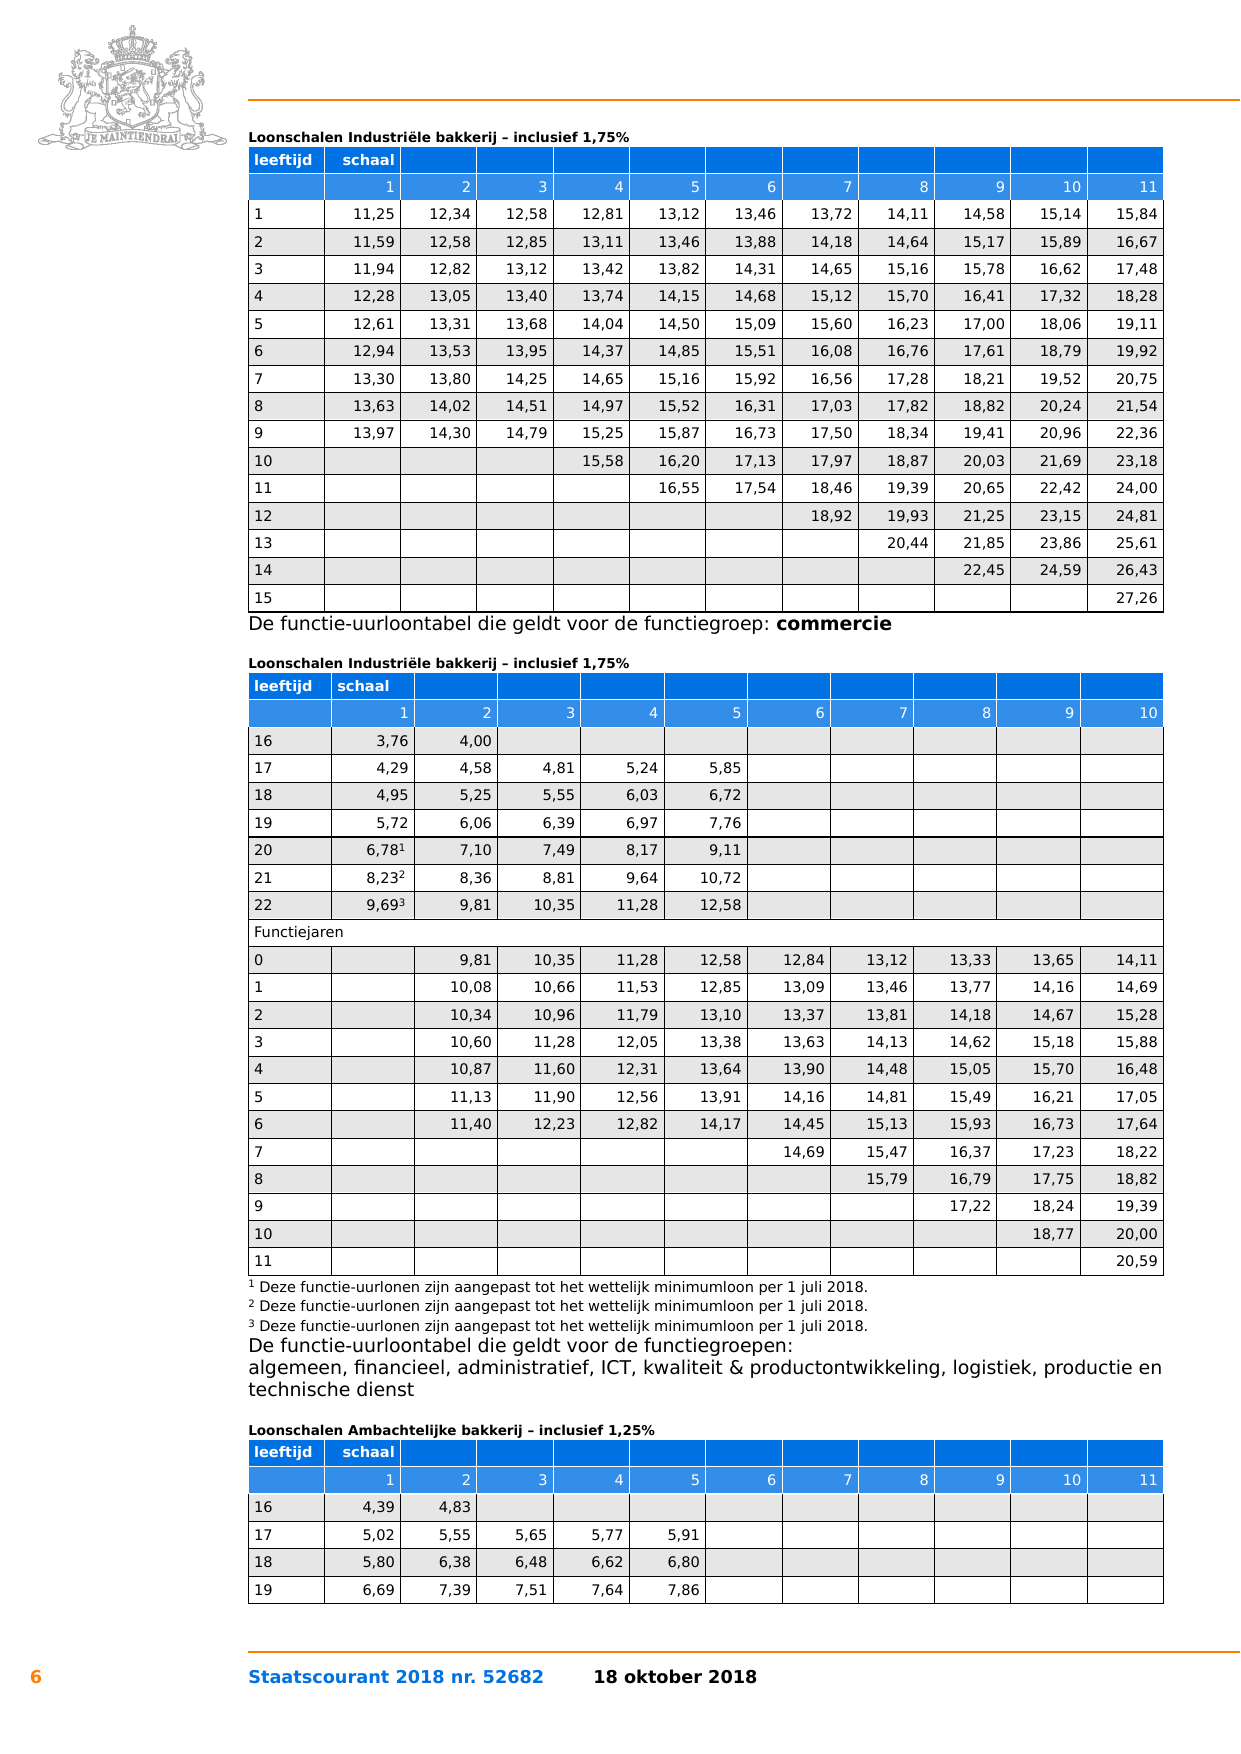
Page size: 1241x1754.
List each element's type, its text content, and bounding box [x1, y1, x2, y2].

table_cell 17,54 [706, 475, 782, 502]
table_cell 5 [630, 174, 705, 200]
table_cell [831, 1194, 913, 1220]
table_cell [859, 558, 934, 584]
table_cell [498, 1139, 580, 1165]
table_cell [783, 558, 858, 584]
table_cell leeftijd [249, 1440, 324, 1466]
table_cell 3 [249, 1029, 331, 1056]
table_cell [935, 1577, 1010, 1603]
table_cell [783, 530, 858, 557]
table_cell 12,34 [401, 201, 476, 228]
table_cell 7 [783, 1467, 858, 1493]
table_cell [831, 892, 913, 918]
table_cell 11,59 [325, 229, 400, 255]
table_cell [748, 838, 830, 864]
table_cell 6,06 [415, 810, 497, 836]
table_cell 22,45 [935, 558, 1010, 584]
table_cell 16,67 [1088, 229, 1163, 255]
table_cell 18,28 [1088, 284, 1163, 310]
table_cell 16,23 [859, 311, 934, 337]
table_cell 8,81 [498, 865, 580, 891]
table_cell 18,21 [935, 366, 1010, 392]
table_cell [415, 673, 497, 699]
table_cell 13,31 [401, 311, 476, 337]
table_cell 4 [581, 700, 664, 727]
table_cell 14,67 [997, 1002, 1080, 1028]
table_cell 18,22 [1081, 1139, 1163, 1165]
table_cell 16,55 [630, 475, 705, 502]
table_cell 11 [249, 475, 324, 502]
table_cell 20,59 [1081, 1248, 1163, 1275]
table_cell 6,97 [581, 810, 664, 836]
table_cell 8 [249, 1166, 331, 1192]
table_cell [748, 783, 830, 809]
table_cell 16,31 [706, 393, 782, 419]
table_cell [706, 1549, 782, 1576]
table_cell [415, 1248, 497, 1275]
table_cell 15,78 [935, 256, 1010, 283]
table_cell 19,93 [859, 503, 934, 529]
table_cell 4,58 [415, 755, 497, 782]
table_cell [630, 530, 705, 557]
table_cell 5,77 [554, 1522, 629, 1548]
table_cell [325, 448, 400, 474]
table_cell [477, 503, 553, 529]
table_cell [914, 838, 996, 864]
table_cell 12,82 [581, 1111, 664, 1138]
table_cell 13,46 [706, 201, 782, 228]
table_cell 7,86 [630, 1577, 705, 1603]
table_cell 15,05 [914, 1057, 996, 1083]
table_cell 20,24 [1011, 393, 1087, 419]
table_cell [325, 530, 400, 557]
table_cell 19 [249, 810, 331, 836]
table_cell [1081, 865, 1163, 891]
table_cell 16,56 [783, 366, 858, 392]
table_cell schaal [332, 673, 414, 699]
table_cell 14,16 [997, 974, 1080, 1001]
table_cell [332, 1084, 414, 1110]
table_cell [415, 1139, 497, 1165]
table_cell 9,11 [665, 838, 747, 864]
table_cell 4,95 [332, 783, 414, 809]
table_cell 14,50 [630, 311, 705, 337]
table_cell 10,34 [415, 1002, 497, 1028]
table_cell 19,11 [1088, 311, 1163, 337]
table_cell 6,48 [477, 1549, 553, 1576]
table_cell 12,58 [665, 947, 747, 973]
table_cell 13,95 [477, 339, 553, 365]
table_cell [1081, 810, 1163, 836]
table_cell schaal [325, 1440, 400, 1466]
table_cell [554, 558, 629, 584]
table_cell 11,94 [325, 256, 400, 283]
text De functie-uurloontabel die geldt voor de functiegroepen: [248, 1335, 1163, 1357]
table_cell 13,97 [325, 421, 400, 447]
table_cell 22,42 [1011, 475, 1087, 502]
table_cell [630, 1495, 705, 1521]
table_cell [498, 1166, 580, 1192]
table_cell 9 [997, 700, 1080, 727]
table_cell [783, 1440, 858, 1466]
table_cell 16,37 [914, 1139, 996, 1165]
table_cell [332, 1194, 414, 1220]
table_cell [325, 585, 400, 611]
table_cell 18,79 [1011, 339, 1087, 365]
table_cell [914, 1221, 996, 1247]
table_cell 8 [859, 1467, 934, 1493]
table_cell 12,85 [477, 229, 553, 255]
table_cell [859, 1522, 934, 1548]
table_cell 4,83 [401, 1495, 476, 1521]
table_cell 1 [249, 201, 324, 228]
table_cell 13,09 [748, 974, 830, 1001]
table_cell [706, 1440, 782, 1466]
table_cell 1 Deze functie-uurlonen zijn aangepast tot het wettelijk minimumloon per 1 juli 2018. 2 Deze functie-uurlonen zijn aangepast tot het wettelijk minimumloon per 1 juli 2018. 3 Deze functie-uurlonen zijn aangepast tot het wettelijk minimumloon per 1 juli 2018. [248, 1276, 1163, 1335]
table_cell 13,74 [554, 284, 629, 310]
table_cell 17,75 [997, 1166, 1080, 1192]
table_cell 9,81 [415, 892, 497, 918]
table_cell 9 [935, 174, 1010, 200]
table_cell [831, 865, 913, 891]
table_cell [914, 673, 996, 699]
table_cell [997, 865, 1080, 891]
table_cell 11,28 [498, 1029, 580, 1056]
table_cell 15,17 [935, 229, 1010, 255]
table_cell 16,21 [997, 1084, 1080, 1110]
table_cell 27,26 [1088, 585, 1163, 611]
table_cell [859, 1549, 934, 1576]
table_cell 16,73 [997, 1111, 1080, 1138]
table_cell 16 [249, 1495, 324, 1521]
table_cell [249, 700, 331, 727]
table_cell [554, 1440, 629, 1466]
table_cell 14,68 [706, 284, 782, 310]
table_cell [415, 1166, 497, 1192]
table_cell 16 [249, 728, 331, 754]
table_cell [1011, 1440, 1087, 1466]
table_cell 13,91 [665, 1084, 747, 1110]
table_cell [859, 585, 934, 611]
table_cell 13,63 [748, 1029, 830, 1056]
table_cell [332, 1111, 414, 1138]
table_cell [498, 673, 580, 699]
table_cell 5 [630, 1467, 705, 1493]
table_cell [1011, 1577, 1087, 1603]
table_cell 17,82 [859, 393, 934, 419]
table_cell 13,46 [831, 974, 913, 1001]
table_cell 1 [249, 974, 331, 1001]
table_cell 9,81 [415, 947, 497, 973]
table_cell [332, 974, 414, 1001]
table_cell 6,80 [630, 1549, 705, 1576]
table_cell 15,25 [554, 421, 629, 447]
table_cell [581, 1221, 664, 1247]
table_cell 17,05 [1081, 1084, 1163, 1110]
table_cell [748, 1166, 830, 1192]
table_cell [783, 1577, 858, 1603]
table_cell 3 [249, 256, 324, 283]
table_cell 17,28 [859, 366, 934, 392]
table_cell 6,38 [401, 1549, 476, 1576]
table_cell [748, 865, 830, 891]
table_cell [325, 475, 400, 502]
table_cell [332, 1221, 414, 1247]
table_cell 16,73 [706, 421, 782, 447]
table_cell [630, 1440, 705, 1466]
table_cell 12,81 [554, 201, 629, 228]
table_cell 24,81 [1088, 503, 1163, 529]
table_cell [665, 728, 747, 754]
table_cell 12,94 [325, 339, 400, 365]
table_cell 4 [554, 1467, 629, 1493]
table_cell [477, 558, 553, 584]
table_cell 14,30 [401, 421, 476, 447]
table_cell [477, 147, 553, 173]
table_cell 6 [748, 700, 830, 727]
table_cell [1081, 783, 1163, 809]
table_cell 4,00 [415, 728, 497, 754]
table_cell 14,13 [831, 1029, 913, 1056]
table_cell 12,58 [477, 201, 553, 228]
table_cell 13,46 [630, 229, 705, 255]
table_cell 4 [249, 284, 324, 310]
table_cell [332, 1248, 414, 1275]
table_cell 15,87 [630, 421, 705, 447]
table_cell [1088, 1577, 1163, 1603]
table_cell [415, 1194, 497, 1220]
table_cell 18,24 [997, 1194, 1080, 1220]
table_cell 10,08 [415, 974, 497, 1001]
table_cell 9 [935, 1467, 1010, 1493]
table_cell [706, 1495, 782, 1521]
table_cell [665, 1221, 747, 1247]
table_cell [581, 1194, 664, 1220]
table_cell 5,02 [325, 1522, 400, 1548]
table_cell [935, 147, 1010, 173]
table_cell [831, 755, 913, 782]
table_cell [914, 728, 996, 754]
table_cell 9,693 [332, 892, 414, 918]
table_cell [665, 1166, 747, 1192]
table_cell 5 [665, 700, 747, 727]
table_cell [332, 1002, 414, 1028]
table_cell 14 [249, 558, 324, 584]
table_cell 1 [332, 700, 414, 727]
table_cell 21,69 [1011, 448, 1087, 474]
table_cell 15,60 [783, 311, 858, 337]
table_cell 13,37 [748, 1002, 830, 1028]
table_cell [554, 585, 629, 611]
table_cell 7,39 [401, 1577, 476, 1603]
table_cell 14,04 [554, 311, 629, 337]
table_cell [1088, 1440, 1163, 1466]
table_cell 6,03 [581, 783, 664, 809]
table_cell [831, 1221, 913, 1247]
table_cell [554, 503, 629, 529]
table_cell 15 [249, 585, 324, 611]
table_cell 8,17 [581, 838, 664, 864]
table_cell Functiejaren [249, 920, 1163, 946]
table_cell 20,03 [935, 448, 1010, 474]
table_cell [554, 1495, 629, 1521]
table_cell 11,90 [498, 1084, 580, 1110]
table_cell [783, 147, 858, 173]
table_cell [748, 1194, 830, 1220]
table_cell 15,12 [783, 284, 858, 310]
table_cell 7 [249, 366, 324, 392]
table_cell 8 [249, 393, 324, 419]
table_cell [859, 147, 934, 173]
table_cell [914, 755, 996, 782]
table_cell 16,08 [783, 339, 858, 365]
table_cell [401, 503, 476, 529]
table_cell 11 [1088, 1467, 1163, 1493]
table_cell 8 [914, 700, 996, 727]
table_cell [914, 1248, 996, 1275]
table_cell 17,13 [706, 448, 782, 474]
table_cell [581, 1248, 664, 1275]
table_cell 5,65 [477, 1522, 553, 1548]
table_cell 15,79 [831, 1166, 913, 1192]
table_cell 10 [249, 448, 324, 474]
table_cell 17 [249, 1522, 324, 1548]
table_cell [706, 1577, 782, 1603]
table_cell 4,39 [325, 1495, 400, 1521]
table_header Loonschalen Industriële bakkerij – inclusief 1,75% [248, 130, 1163, 146]
text De functie-uurloontabel die geldt voor de functiegroep: commercie [248, 613, 1163, 634]
table_cell 13,63 [325, 393, 400, 419]
table_cell 14,64 [859, 229, 934, 255]
table_cell 17,23 [997, 1139, 1080, 1165]
table_cell 11,60 [498, 1057, 580, 1083]
table_cell 13,40 [477, 284, 553, 310]
table_cell 13,68 [477, 311, 553, 337]
table_cell [325, 503, 400, 529]
table_cell 25,61 [1088, 530, 1163, 557]
table_cell 3 [477, 174, 553, 200]
table_cell [914, 892, 996, 918]
table_cell [748, 1221, 830, 1247]
table_cell 14,79 [477, 421, 553, 447]
table_cell [831, 1248, 913, 1275]
table_cell 8,36 [415, 865, 497, 891]
table_cell 2 [401, 174, 476, 200]
table_cell 18 [249, 783, 331, 809]
table_cell 12,05 [581, 1029, 664, 1056]
table_cell 15,51 [706, 339, 782, 365]
table_cell [1088, 147, 1163, 173]
table_cell leeftijd [249, 673, 331, 699]
table_cell 5,72 [332, 810, 414, 836]
table_cell 10,35 [498, 947, 580, 973]
table_cell [498, 728, 580, 754]
table_cell [997, 673, 1080, 699]
table_cell 13 [249, 530, 324, 557]
table_cell 11 [249, 1248, 331, 1275]
table_cell 15,70 [859, 284, 934, 310]
table_cell [332, 1139, 414, 1165]
table_cell [1081, 838, 1163, 864]
table_cell [477, 448, 553, 474]
table_cell 13,05 [401, 284, 476, 310]
table_cell 15,49 [914, 1084, 996, 1110]
table_cell 13,38 [665, 1029, 747, 1056]
table_cell [630, 585, 705, 611]
table_cell 6,781 [332, 838, 414, 864]
table_cell [498, 1194, 580, 1220]
picture [38, 25, 227, 150]
table_cell [831, 673, 913, 699]
table_cell 11,79 [581, 1002, 664, 1028]
table_cell 18,34 [859, 421, 934, 447]
table_cell 14,16 [748, 1084, 830, 1110]
table_cell [935, 585, 1010, 611]
table_cell 18,87 [859, 448, 934, 474]
table_cell [332, 1166, 414, 1192]
table_cell [1011, 1522, 1087, 1548]
table_cell 15,70 [997, 1057, 1080, 1083]
table_cell 6,72 [665, 783, 747, 809]
table_cell [1088, 1522, 1163, 1548]
table_cell 13,33 [914, 947, 996, 973]
table_cell [581, 1166, 664, 1192]
table_cell [783, 1549, 858, 1576]
table_cell 12,28 [325, 284, 400, 310]
table_cell [1081, 728, 1163, 754]
table_cell [249, 1467, 324, 1493]
table_cell [401, 530, 476, 557]
table_cell [401, 585, 476, 611]
table_cell 12,58 [401, 229, 476, 255]
table_cell 15,14 [1011, 201, 1087, 228]
table_cell [831, 728, 913, 754]
table_cell 14,17 [665, 1111, 747, 1138]
table_cell 10,35 [498, 892, 580, 918]
table_cell 14,31 [706, 256, 782, 283]
table_cell [914, 865, 996, 891]
table_cell 5 [249, 311, 324, 337]
table_cell [498, 1221, 580, 1247]
table_cell 13,72 [783, 201, 858, 228]
table_cell 14,37 [554, 339, 629, 365]
table_cell 17,61 [935, 339, 1010, 365]
table_cell 24,59 [1011, 558, 1087, 584]
table_cell 13,12 [831, 947, 913, 973]
table_cell 13,12 [630, 201, 705, 228]
table_cell 19,92 [1088, 339, 1163, 365]
table_cell [665, 673, 747, 699]
table_cell 10,60 [415, 1029, 497, 1056]
table_cell [997, 728, 1080, 754]
table_cell [1011, 585, 1087, 611]
table_cell [1088, 1549, 1163, 1576]
table_cell [706, 558, 782, 584]
table_cell 13,42 [554, 256, 629, 283]
table_cell 18,82 [1081, 1166, 1163, 1192]
table_cell 14,69 [1081, 974, 1163, 1001]
table_cell 15,92 [706, 366, 782, 392]
table_cell 4,81 [498, 755, 580, 782]
table_cell [748, 1248, 830, 1275]
table_cell 21 [249, 865, 331, 891]
table_cell 2 [249, 229, 324, 255]
table_cell 20,75 [1088, 366, 1163, 392]
table_cell 12,31 [581, 1057, 664, 1083]
table_cell [706, 585, 782, 611]
table_cell 12 [249, 503, 324, 529]
table_cell 6 [706, 174, 782, 200]
table_cell 18,77 [997, 1221, 1080, 1247]
table_cell 0 [249, 947, 331, 973]
table_cell [783, 585, 858, 611]
table_cell 20,44 [859, 530, 934, 557]
table_cell 24,00 [1088, 475, 1163, 502]
table_cell [831, 783, 913, 809]
table_cell [935, 1495, 1010, 1521]
table_cell [914, 810, 996, 836]
table_cell [1011, 1495, 1087, 1521]
table_cell [325, 558, 400, 584]
table_cell 15,18 [997, 1029, 1080, 1056]
table_cell 10 [249, 1221, 331, 1247]
table_cell [1011, 1549, 1087, 1576]
table_cell 2 [401, 1467, 476, 1493]
table_cell 10,87 [415, 1057, 497, 1083]
table_cell [748, 673, 830, 699]
table_cell 20,00 [1081, 1221, 1163, 1247]
table_cell 7 [783, 174, 858, 200]
table_cell 14,85 [630, 339, 705, 365]
table_cell 13,80 [401, 366, 476, 392]
table_cell 12,56 [581, 1084, 664, 1110]
table_cell 13,30 [325, 366, 400, 392]
table_cell 15,58 [554, 448, 629, 474]
table_cell [783, 1495, 858, 1521]
table_cell 11,40 [415, 1111, 497, 1138]
table_cell [332, 1057, 414, 1083]
table_cell 26,43 [1088, 558, 1163, 584]
table_cell [997, 783, 1080, 809]
table_cell 13,77 [914, 974, 996, 1001]
table_cell 7,64 [554, 1577, 629, 1603]
table_cell 3 [498, 700, 580, 727]
table_cell 5,91 [630, 1522, 705, 1548]
table_cell 13,12 [477, 256, 553, 283]
table_cell 16,48 [1081, 1057, 1163, 1083]
table_cell 23,86 [1011, 530, 1087, 557]
table_cell 15,09 [706, 311, 782, 337]
table_cell 11,28 [581, 947, 664, 973]
table_cell 10,96 [498, 1002, 580, 1028]
table_cell 14,51 [477, 393, 553, 419]
table_cell 10,72 [665, 865, 747, 891]
table_cell 19,52 [1011, 366, 1087, 392]
table_cell 12,23 [498, 1111, 580, 1138]
table_cell [665, 1139, 747, 1165]
table_cell 13,64 [665, 1057, 747, 1083]
table_cell [554, 475, 629, 502]
table_cell 19,41 [935, 421, 1010, 447]
table_cell 17 [249, 755, 331, 782]
table_cell 11 [1088, 174, 1163, 200]
table_cell 20,65 [935, 475, 1010, 502]
table_cell 10 [1081, 700, 1163, 727]
text algemeen, financieel, administratief, ICT, kwaliteit & productontwikkeling, logistiek, productie en technische dienst [248, 1357, 1163, 1401]
table_cell 5,55 [498, 783, 580, 809]
table_cell 4,29 [332, 755, 414, 782]
table_cell [997, 1248, 1080, 1275]
table_cell [859, 1577, 934, 1603]
table_cell 1 [325, 174, 400, 200]
table_cell 5 [249, 1084, 331, 1110]
table_cell [401, 1440, 476, 1466]
table_cell [401, 558, 476, 584]
table_cell 14,45 [748, 1111, 830, 1138]
table_cell 3,76 [332, 728, 414, 754]
table_cell 2 [415, 700, 497, 727]
table_cell 13,82 [630, 256, 705, 283]
table_cell 13,11 [554, 229, 629, 255]
table_cell 18,46 [783, 475, 858, 502]
table_cell [630, 147, 705, 173]
table_cell 14,69 [748, 1139, 830, 1165]
table_cell 14,11 [1081, 947, 1163, 973]
table_cell [1081, 755, 1163, 782]
table_cell [630, 503, 705, 529]
table_cell [997, 755, 1080, 782]
table_cell [401, 475, 476, 502]
table_cell [831, 838, 913, 864]
table_cell [554, 147, 629, 173]
table_cell [706, 503, 782, 529]
table_cell [498, 1248, 580, 1275]
table_cell 15,93 [914, 1111, 996, 1138]
table_cell [831, 810, 913, 836]
table_cell [665, 1248, 747, 1275]
table_cell 14,65 [554, 366, 629, 392]
table_cell [1088, 1495, 1163, 1521]
table_cell 4 [249, 1057, 331, 1083]
table_cell 14,25 [477, 366, 553, 392]
table_cell 15,16 [630, 366, 705, 392]
table_cell 2 [249, 1002, 331, 1028]
table_cell 6 [706, 1467, 782, 1493]
table_cell [748, 755, 830, 782]
table_cell 20 [249, 838, 331, 864]
table_cell schaal [325, 147, 400, 173]
table_cell 13,10 [665, 1002, 747, 1028]
table_cell leeftijd [249, 147, 324, 173]
table_cell 19,39 [859, 475, 934, 502]
table_cell 12,58 [665, 892, 747, 918]
table_cell 16,62 [1011, 256, 1087, 283]
table_cell 7,51 [477, 1577, 553, 1603]
table_cell 15,13 [831, 1111, 913, 1138]
table_cell [581, 1139, 664, 1165]
table_cell 7,76 [665, 810, 747, 836]
table_cell 17,48 [1088, 256, 1163, 283]
table_cell 22,36 [1088, 421, 1163, 447]
table_cell [581, 673, 664, 699]
table_cell 7 [249, 1139, 331, 1165]
table_cell 11,25 [325, 201, 400, 228]
table_cell [477, 475, 553, 502]
table_cell 16,76 [859, 339, 934, 365]
table_cell 19 [249, 1577, 324, 1603]
table_cell 14,02 [401, 393, 476, 419]
table_cell 13,65 [997, 947, 1080, 973]
table_cell [748, 728, 830, 754]
table_cell 15,89 [1011, 229, 1087, 255]
table_cell 17,03 [783, 393, 858, 419]
table_cell [581, 728, 664, 754]
table_cell 11,13 [415, 1084, 497, 1110]
table_cell [914, 783, 996, 809]
table_cell 8 [859, 174, 934, 200]
table_cell 13,81 [831, 1002, 913, 1028]
table_cell 21,25 [935, 503, 1010, 529]
table_cell 14,48 [831, 1057, 913, 1083]
table_cell 15,16 [859, 256, 934, 283]
table_cell 6,62 [554, 1549, 629, 1576]
table_cell 14,97 [554, 393, 629, 419]
table_cell 14,58 [935, 201, 1010, 228]
table_cell [935, 1549, 1010, 1576]
table_cell 20,96 [1011, 421, 1087, 447]
table_cell [748, 892, 830, 918]
table_cell 17,00 [935, 311, 1010, 337]
table_cell 1 [325, 1467, 400, 1493]
table_cell 12,84 [748, 947, 830, 973]
table_cell 22 [249, 892, 331, 918]
table_cell 23,15 [1011, 503, 1087, 529]
table_cell 14,18 [783, 229, 858, 255]
table_cell 5,85 [665, 755, 747, 782]
table_cell 16,20 [630, 448, 705, 474]
table_cell [748, 810, 830, 836]
table_cell 5,80 [325, 1549, 400, 1576]
table_cell [332, 1029, 414, 1056]
table_cell [859, 1440, 934, 1466]
table_cell 15,28 [1081, 1002, 1163, 1028]
table_cell [477, 530, 553, 557]
table_cell [1081, 892, 1163, 918]
table_header Loonschalen Ambachtelijke bakkerij – inclusief 1,25% [248, 1423, 1163, 1439]
table_cell [554, 530, 629, 557]
table_cell [1011, 147, 1087, 173]
table_cell 10 [1011, 1467, 1087, 1493]
table_cell 14,18 [914, 1002, 996, 1028]
table_cell 17,32 [1011, 284, 1087, 310]
table_cell [415, 1221, 497, 1247]
table_cell [477, 1495, 553, 1521]
table_cell [997, 810, 1080, 836]
table_cell 14,11 [859, 201, 934, 228]
table_cell 17,50 [783, 421, 858, 447]
table_cell [706, 1522, 782, 1548]
table_cell 13,90 [748, 1057, 830, 1083]
table_cell [706, 530, 782, 557]
table_cell 14,81 [831, 1084, 913, 1110]
table_cell 16,41 [935, 284, 1010, 310]
table_cell 18,92 [783, 503, 858, 529]
table_cell [477, 585, 553, 611]
table_cell 17,64 [1081, 1111, 1163, 1138]
table_cell 7,10 [415, 838, 497, 864]
table_cell 7 [831, 700, 913, 727]
table_cell [997, 892, 1080, 918]
table_cell 3 [477, 1467, 553, 1493]
table_cell 4 [554, 174, 629, 200]
table_cell [332, 947, 414, 973]
table_cell 9 [249, 421, 324, 447]
table_cell 5,25 [415, 783, 497, 809]
table_cell 14,62 [914, 1029, 996, 1056]
table_cell 10 [1011, 174, 1087, 200]
table_cell 15,52 [630, 393, 705, 419]
table_cell 9 [249, 1194, 331, 1220]
table_cell 18,06 [1011, 311, 1087, 337]
table_cell [706, 147, 782, 173]
table_cell 9,64 [581, 865, 664, 891]
table_cell 16,79 [914, 1166, 996, 1192]
table_cell 12,61 [325, 311, 400, 337]
table_cell 21,54 [1088, 393, 1163, 419]
table_cell 7,49 [498, 838, 580, 864]
table_cell 15,88 [1081, 1029, 1163, 1056]
table_cell [630, 558, 705, 584]
table_cell [783, 1522, 858, 1548]
table_cell 6,39 [498, 810, 580, 836]
table_cell [1081, 673, 1163, 699]
table_cell 6 [249, 339, 324, 365]
table_cell 12,85 [665, 974, 747, 1001]
table_header Loonschalen Industriële bakkerij – inclusief 1,75% [248, 656, 1163, 672]
table_cell 12,82 [401, 256, 476, 283]
table_cell 21,85 [935, 530, 1010, 557]
table_cell [997, 838, 1080, 864]
table_cell 5,55 [401, 1522, 476, 1548]
table_cell 18 [249, 1549, 324, 1576]
table_cell 13,88 [706, 229, 782, 255]
table_cell 6,69 [325, 1577, 400, 1603]
table_cell [935, 1440, 1010, 1466]
table_cell 11,53 [581, 974, 664, 1001]
table_cell 10,66 [498, 974, 580, 1001]
table_cell [477, 1440, 553, 1466]
table_cell 6 [249, 1111, 331, 1138]
table_cell 18,82 [935, 393, 1010, 419]
table_cell 15,47 [831, 1139, 913, 1165]
table_cell [249, 174, 324, 200]
table_cell [401, 448, 476, 474]
table_cell [935, 1522, 1010, 1548]
table_cell 15,84 [1088, 201, 1163, 228]
table_cell 19,39 [1081, 1194, 1163, 1220]
table_cell [859, 1495, 934, 1521]
table_cell 14,15 [630, 284, 705, 310]
table_cell 8,232 [332, 865, 414, 891]
table_cell 17,97 [783, 448, 858, 474]
table_cell 14,65 [783, 256, 858, 283]
table_cell 17,22 [914, 1194, 996, 1220]
table_cell 23,18 [1088, 448, 1163, 474]
table_cell 11,28 [581, 892, 664, 918]
table_cell 13,53 [401, 339, 476, 365]
table_cell [401, 147, 476, 173]
table_cell [665, 1194, 747, 1220]
table_cell 5,24 [581, 755, 664, 782]
